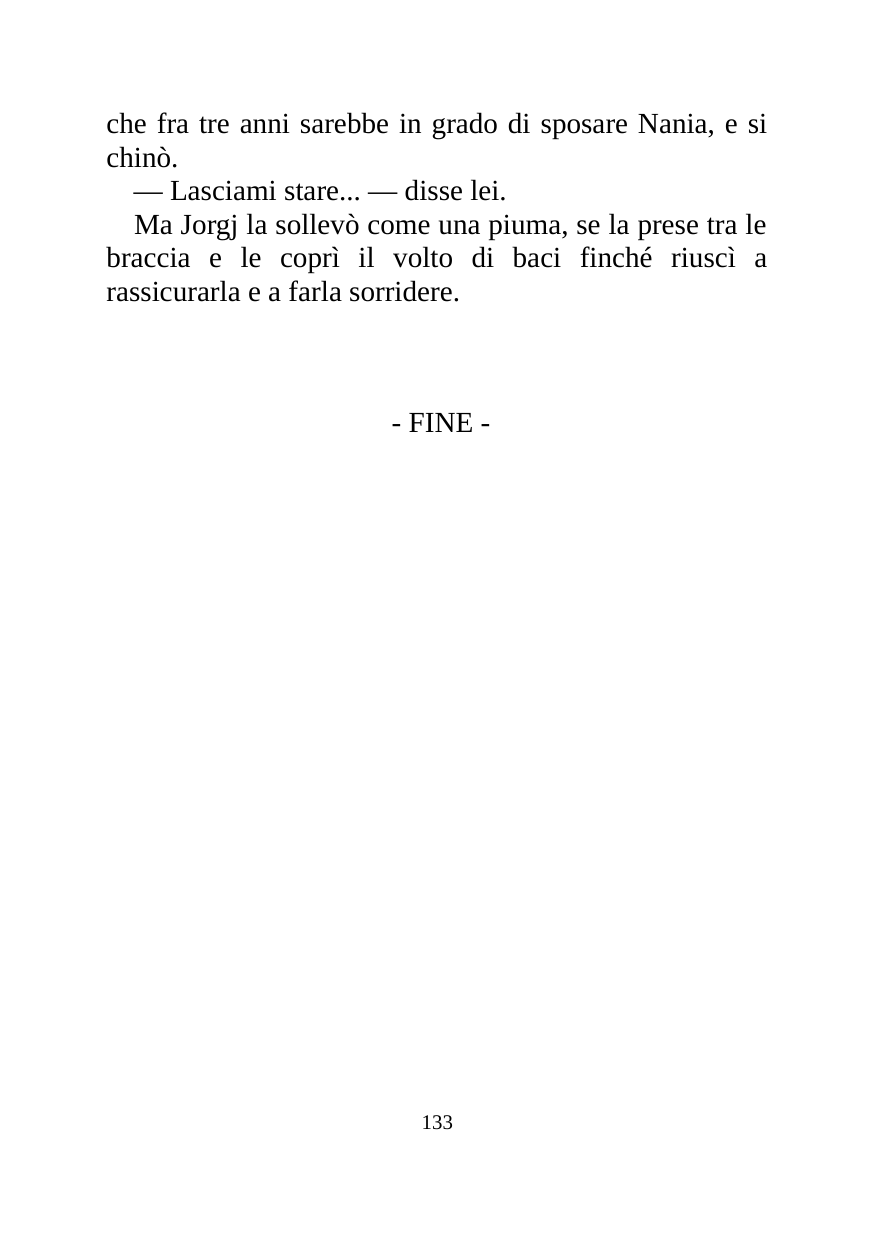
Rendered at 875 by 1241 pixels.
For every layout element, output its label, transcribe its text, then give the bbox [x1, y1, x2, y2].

text che fra tre anni sarebbe in grado di sposare Nania, e si chinò. [106, 106, 768, 173]
text - FINE - [106, 405, 768, 438]
text Ma Jorgj la sollevò come una piuma, se la prese tra le braccia e le coprì il volto di baci finché riuscì a rassicurarla e a farla sorridere. [106, 207, 768, 307]
text — Lasciami stare... — disse lei. [106, 173, 768, 207]
